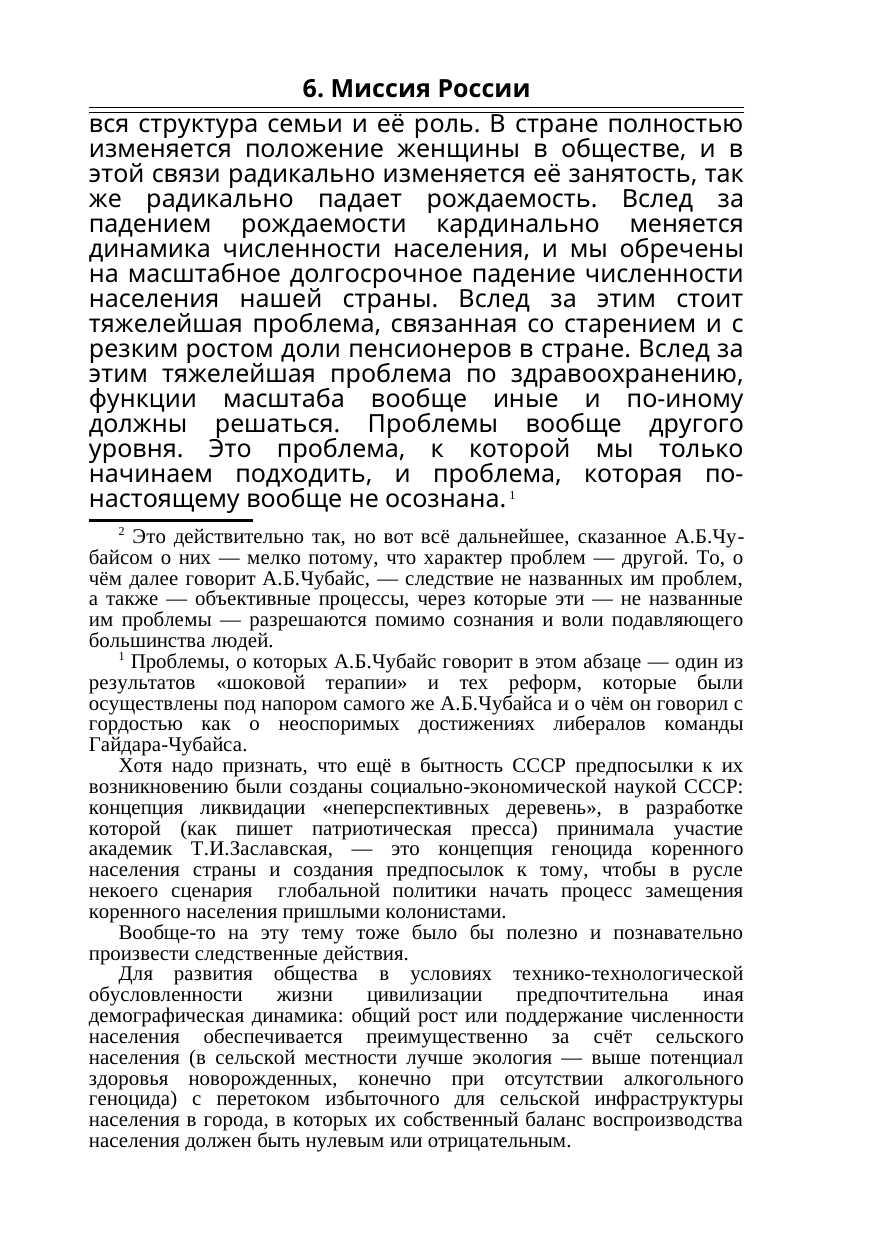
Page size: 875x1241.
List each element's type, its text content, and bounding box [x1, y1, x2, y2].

text вся структура семьи и её роль. В стране полностью изменяется положение женщины в обществе, и в этой связи радикально изменяется её занятость, так же радикально па­дает рождаемость. Вслед за падением рождаемости кардинально меняется динамика численности населения, и мы обречены на масштабное долгосрочное падение численности населения нашей страны. Вслед за этим стоит тяжелейшая проблема, связанная со старением и с резким ростом доли пенсионеров в стране. Вслед за этим тяжелейшая проблема по здравоохранению, функции масштаба вообще иные и по-иному должны решаться. Проблемы вообще другого уровня. Это проблема, к которой мы только начинаем подходить, и проблема, которая по-настоящему вообще не осознана. [89, 113, 744, 512]
text Проблемы, о которых А.Б.Чубайс говорит в этом абзаце — один из результатов «шоковой терапии» и тех реформ, которые были осуществлены под напором самого же А.Б.Чубайса и о чём он говорил с гордостью как о неоспоримых достижениях либералов команды Гайдара-Чубайса. [89, 652, 744, 756]
text Это действительно так, но вот всё дальнейшее, сказанное А.Б.Чу­бай­сом о них — мелко потому, что характер проблем — другой. То, о чём далее говорит А.Б.Чубайс, — следствие не названных им проблем, а также — объективные процессы, через которые эти — не названные им проблемы — разрешаются помимо сознания и воли подавляющего боль­шинства людей. [89, 527, 744, 652]
text Для развития общества в условиях технико-технологической обусловленности жизни цивилизации предпочтительна иная демографическая динамика: общий рост или поддержание численности населения обеспечивается преимущественно за счёт сельского населения (в сельской местности лучше экология — выше потенциал здоровья новорожденных, конечно при отсутствии алкогольного геноцида) с перетоком избыточного для сельской инфраструктуры населения в города, в которых их собственный баланс воспроизводства населения должен быть нулевым или отрицательным. [89, 964, 744, 1152]
text Хотя надо признать, что ещё в бытность СССР предпосылки к их возникновению были созданы социально-экономической наукой СССР: концепция ликвидации «неперспективных деревень», в разработке которой (как пишет патриотическая пресса) принимала участие академик Т.И.Заславская, — это концепция геноцида коренного населения страны и создания предпосылок к тому, чтобы в русле некоего сценария глобальной политики начать процесс замещения коренного населения пришлыми колонистами. [89, 756, 744, 922]
text Вообще-то на эту тему тоже было бы полезно и познавательно произвести следственные действия. [89, 922, 744, 964]
